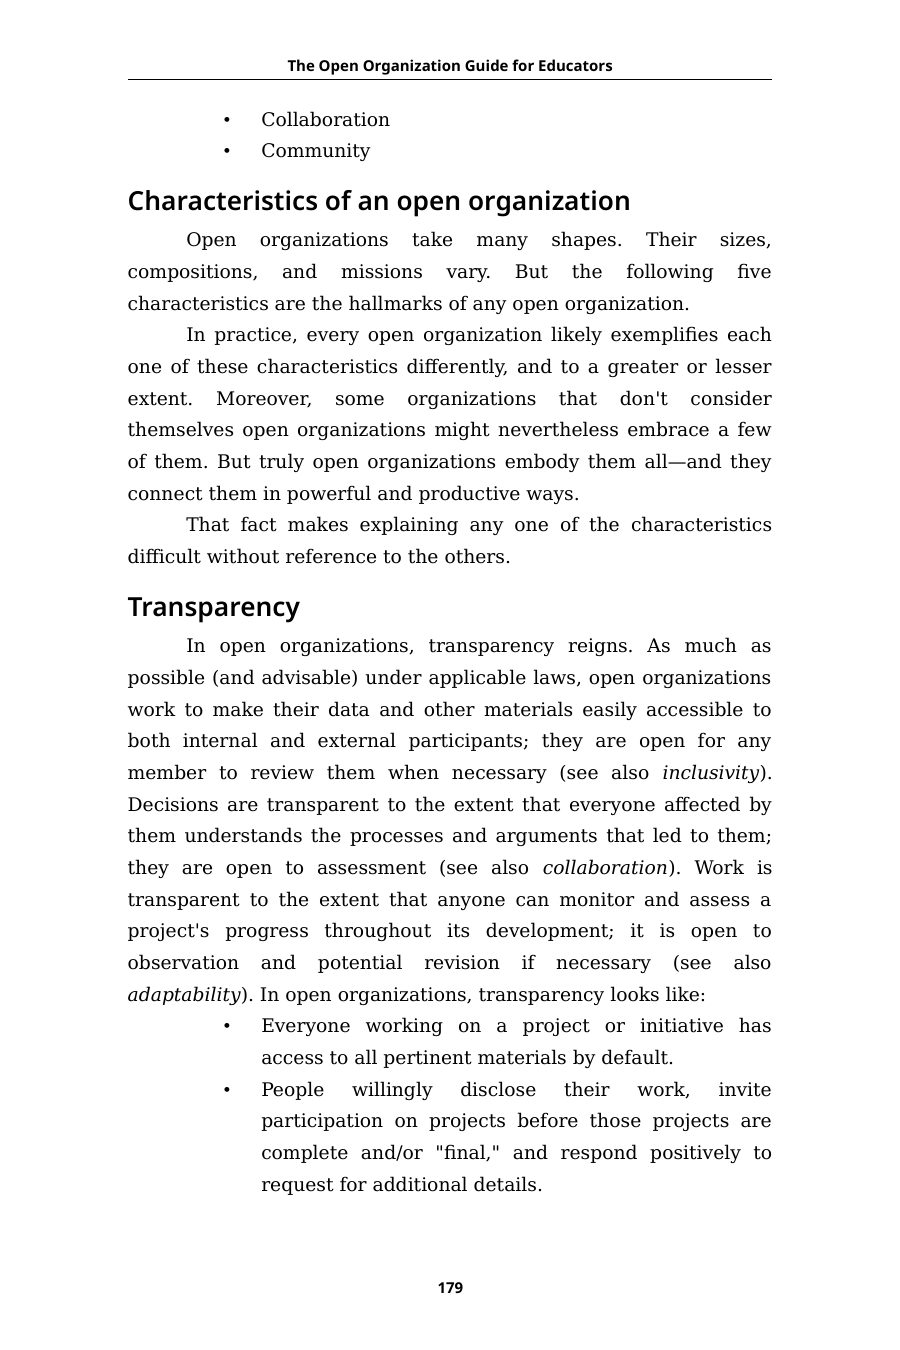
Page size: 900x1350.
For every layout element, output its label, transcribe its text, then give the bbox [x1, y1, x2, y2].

list Everyone working on a project or initiative has access to all pertinent materials by default. [223, 1015, 772, 1069]
text That fact makes explaining any one of the characteristics difficult without reference to the others. [127, 514, 772, 568]
list Community [223, 140, 772, 162]
list People willingly disclose their work, invite participation on projects before those projects are complete and/or "final," and respond positively to request for additional details. [223, 1078, 772, 1195]
list Collaboration [223, 109, 772, 131]
text In open organizations, transparency reigns. As much as possible (and advisable) under applicable laws, open organizations work to make their data and other materials easily accessible to both internal and external participants; they are open for any member to review them when necessary (see also inclusivity). Decisions are transparent to the extent that everyone affected by them understands the processes and arguments that led to them; they are open to assessment (see also collaboration). Work is transparent to the extent that anyone can monitor and assess a project's progress throughout its development; it is open to observation and potential revision if necessary (see also adaptability). In open organizations, transparency looks like: [127, 635, 772, 1005]
subtitle Characteristics of an open organization [127, 187, 772, 217]
text Open organizations take many shapes. Their sizes, compositions, and missions vary. But the following five characteristics are the hallmarks of any open organization. [127, 229, 772, 315]
subtitle Transparency [127, 592, 772, 623]
text In practice, every open organization likely exemplifies each one of these characteristics differently, and to a greater or lesser extent. Moreover, some organizations that don't consider themselves open organizations might nevertheless embrace a few of them. But truly open organizations embody them all—and they connect them in powerful and productive ways. [127, 324, 772, 505]
